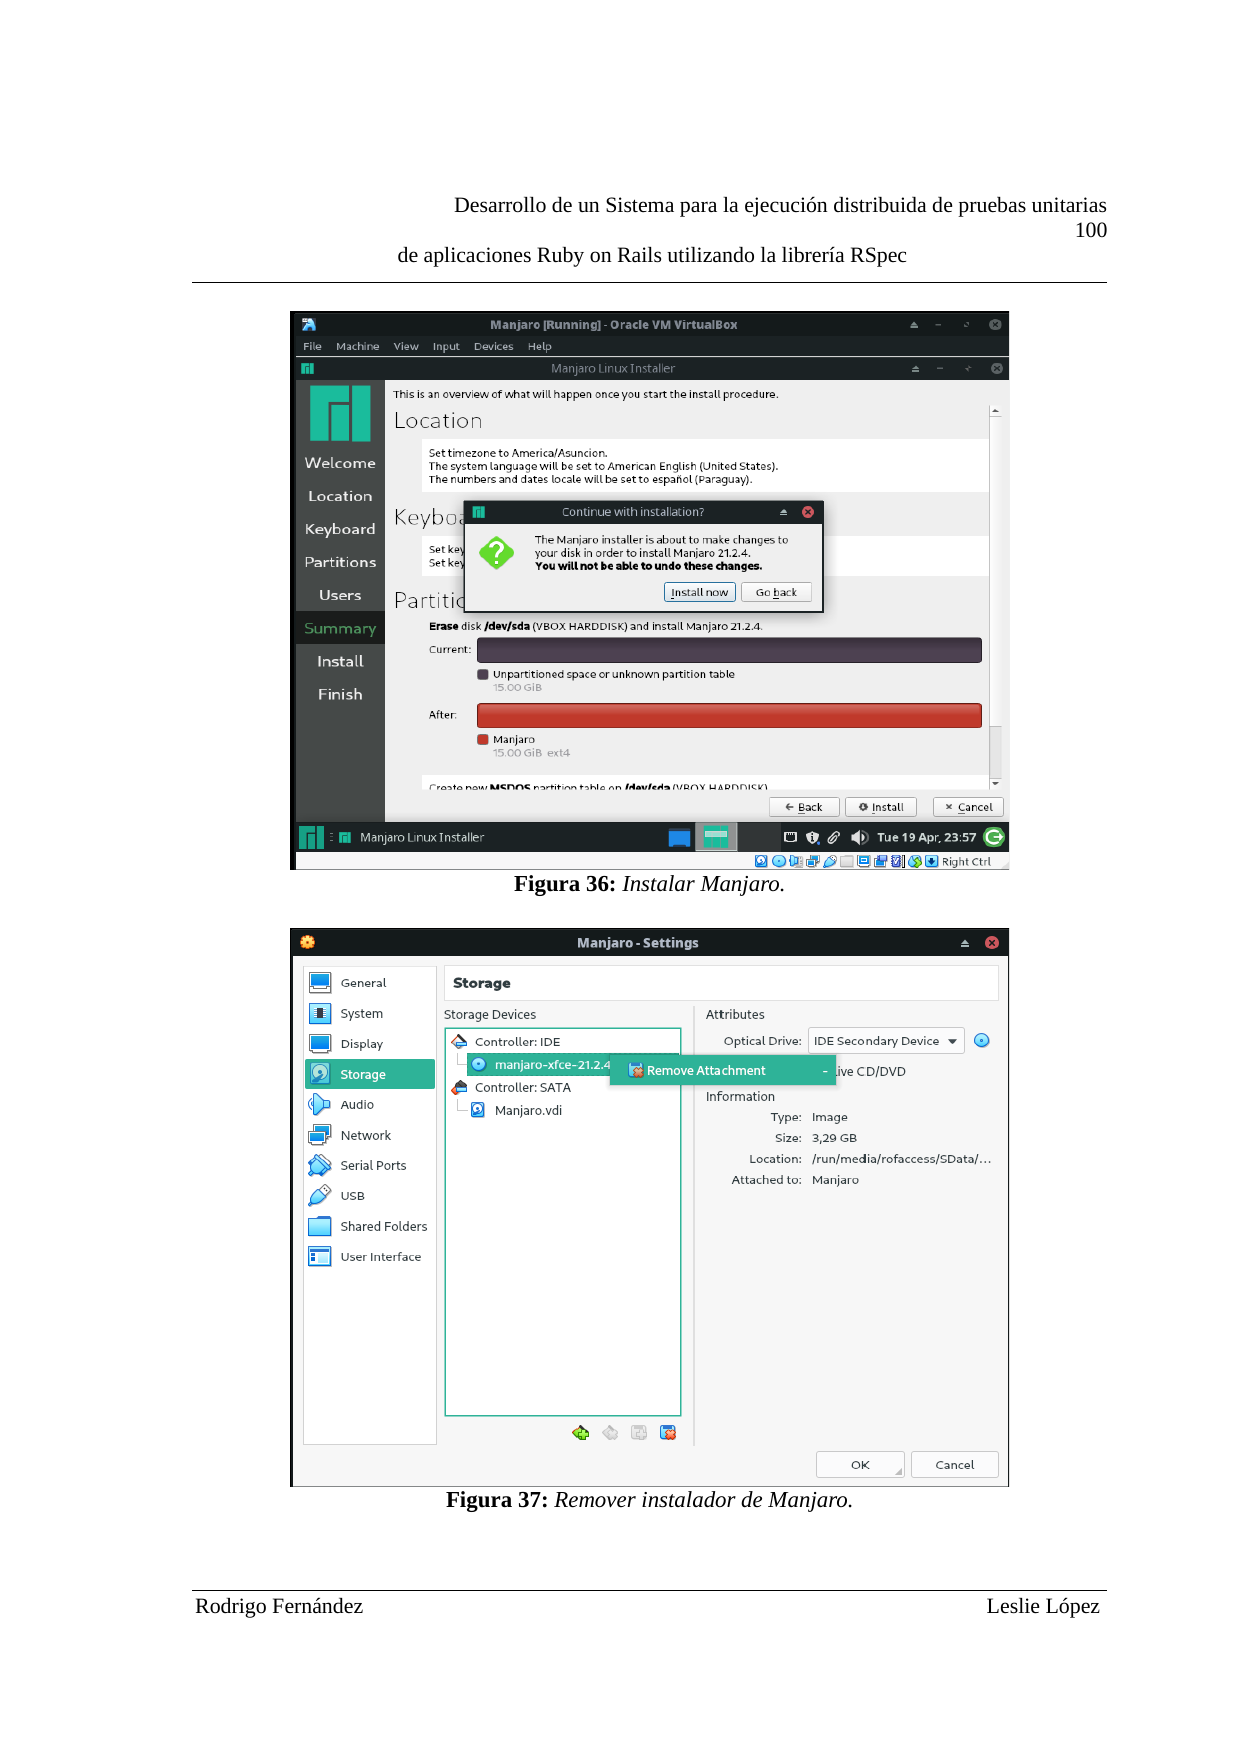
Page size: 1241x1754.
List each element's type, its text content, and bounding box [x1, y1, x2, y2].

text Figura 36: Instalar Manjaro. [290, 870, 1009, 896]
picture [290, 311, 1010, 870]
text Figura 37: Remover instalador de Manjaro. [290, 1487, 1009, 1513]
picture [290, 928, 1010, 1487]
